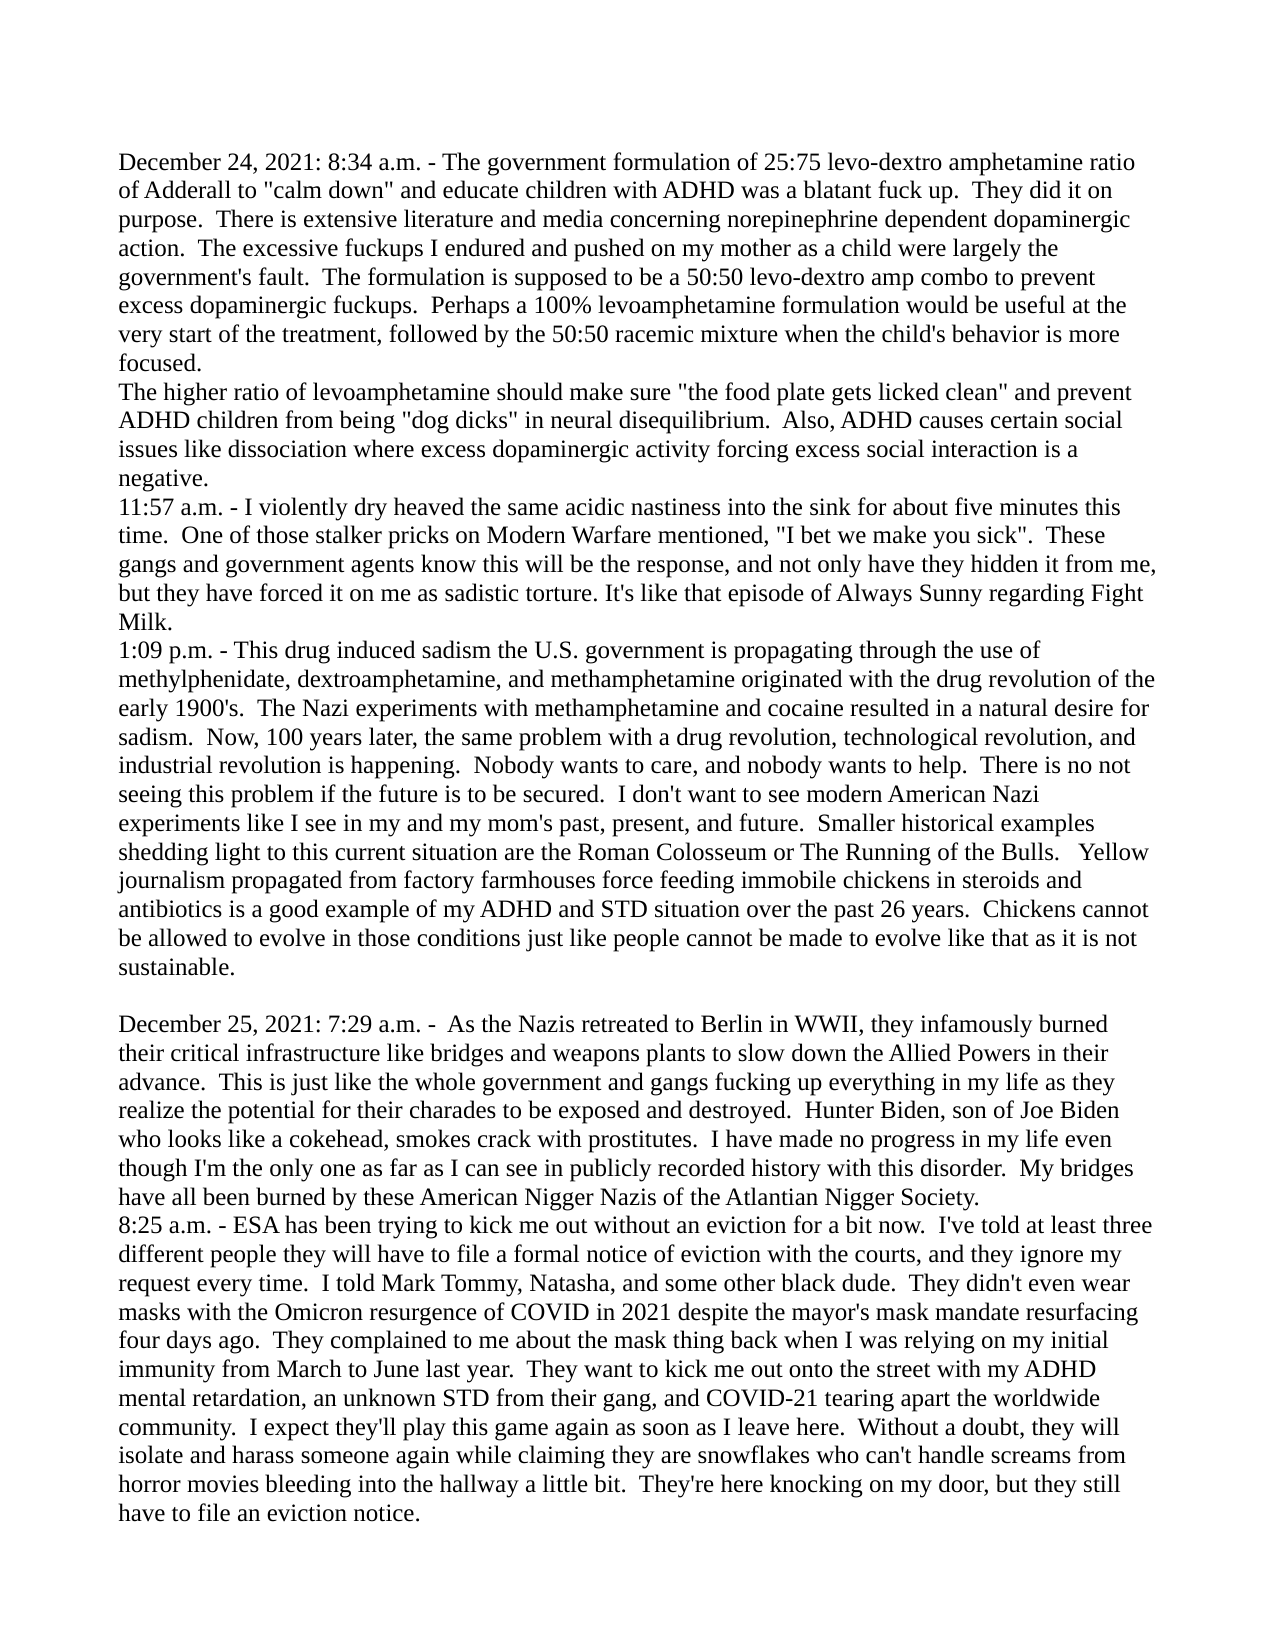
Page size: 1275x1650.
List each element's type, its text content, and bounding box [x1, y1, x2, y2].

text The higher ratio of levoamphetamine should make sure "the food plate gets licked clean" and prevent ADHD children from being "dog dicks" in neural disequilibrium. Also, ADHD causes certain social issues like dissociation where excess dopaminergic activity forcing excess social interaction is a negative. [118, 377, 1157, 492]
text 8:25 a.m. - ESA has been trying to kick me out without an eviction for a bit now. I've told at least three different people they will have to file a formal notice of eviction with the courts, and they ignore my request every time. I told Mark Tommy, Natasha, and some other black dude. They didn't even wear masks with the Omicron resurgence of COVID in 2021 despite the mayor's mask mandate resurfacing four days ago. They complained to me about the mask thing back when I was relying on my initial immunity from March to June last year. They want to kick me out onto the street with my ADHD mental retardation, an unknown STD from their gang, and COVID-21 tearing apart the worldwide community. I expect they'll play this game again as soon as I leave here. Without a doubt, they will isolate and harass someone again while claiming they are snowflakes who can't handle screams from horror movies bleeding into the hallway a little bit. They're here knocking on my door, but they still have to file an eviction notice. [118, 1211, 1157, 1527]
text 11:57 a.m. - I violently dry heaved the same acidic nastiness into the sink for about five minutes this time. One of those stalker pricks on Modern Warfare mentioned, "I bet we make you sick". These gangs and government agents know this will be the response, and not only have they hidden it from me, but they have forced it on me as sadistic torture. It's like that episode of Always Sunny regarding Fight Milk. [118, 492, 1157, 636]
text December 24, 2021: 8:34 a.m. - The government formulation of 25:75 levo-dextro amphetamine ratio of Adderall to "calm down" and educate children with ADHD was a blatant fuck up. They did it on purpose. There is extensive literature and media concerning norepinephrine dependent dopaminergic action. The excessive fuckups I endured and pushed on my mother as a child were largely the government's fault. The formulation is supposed to be a 50:50 levo-dextro amp combo to prevent excess dopaminergic fuckups. Perhaps a 100% levoamphetamine formulation would be useful at the very start of the treatment, followed by the 50:50 racemic mixture when the child's behavior is more focused. [118, 147, 1157, 377]
text December 25, 2021: 7:29 a.m. - As the Nazis retreated to Berlin in WWII, they infamously burned their critical infrastructure like bridges and weapons plants to slow down the Allied Powers in their advance. This is just like the whole government and gangs fucking up everything in my life as they realize the potential for their charades to be exposed and destroyed. Hunter Biden, son of Joe Biden who looks like a cokehead, smokes crack with prostitutes. I have made no progress in my life even though I'm the only one as far as I can see in publicly recorded history with this disorder. My bridges have all been burned by these American Nigger Nazis of the Atlantian Nigger Society. [118, 1009, 1157, 1211]
text 1:09 p.m. - This drug induced sadism the U.S. government is propagating through the use of methylphenidate, dextroamphetamine, and methamphetamine originated with the drug revolution of the early 1900's. The Nazi experiments with methamphetamine and cocaine resulted in a natural desire for sadism. Now, 100 years later, the same problem with a drug revolution, technological revolution, and industrial revolution is happening. Nobody wants to care, and nobody wants to help. There is no not seeing this problem if the future is to be secured. I don't want to see modern American Nazi experiments like I see in my and my mom's past, present, and future. Smaller historical examples shedding light to this current situation are the Roman Colosseum or The Running of the Bulls. Yellow journalism propagated from factory farmhouses force feeding immobile chickens in steroids and antibiotics is a good example of my ADHD and STD situation over the past 26 years. Chickens cannot be allowed to evolve in those conditions just like people cannot be made to evolve like that as it is not sustainable. [118, 636, 1157, 981]
